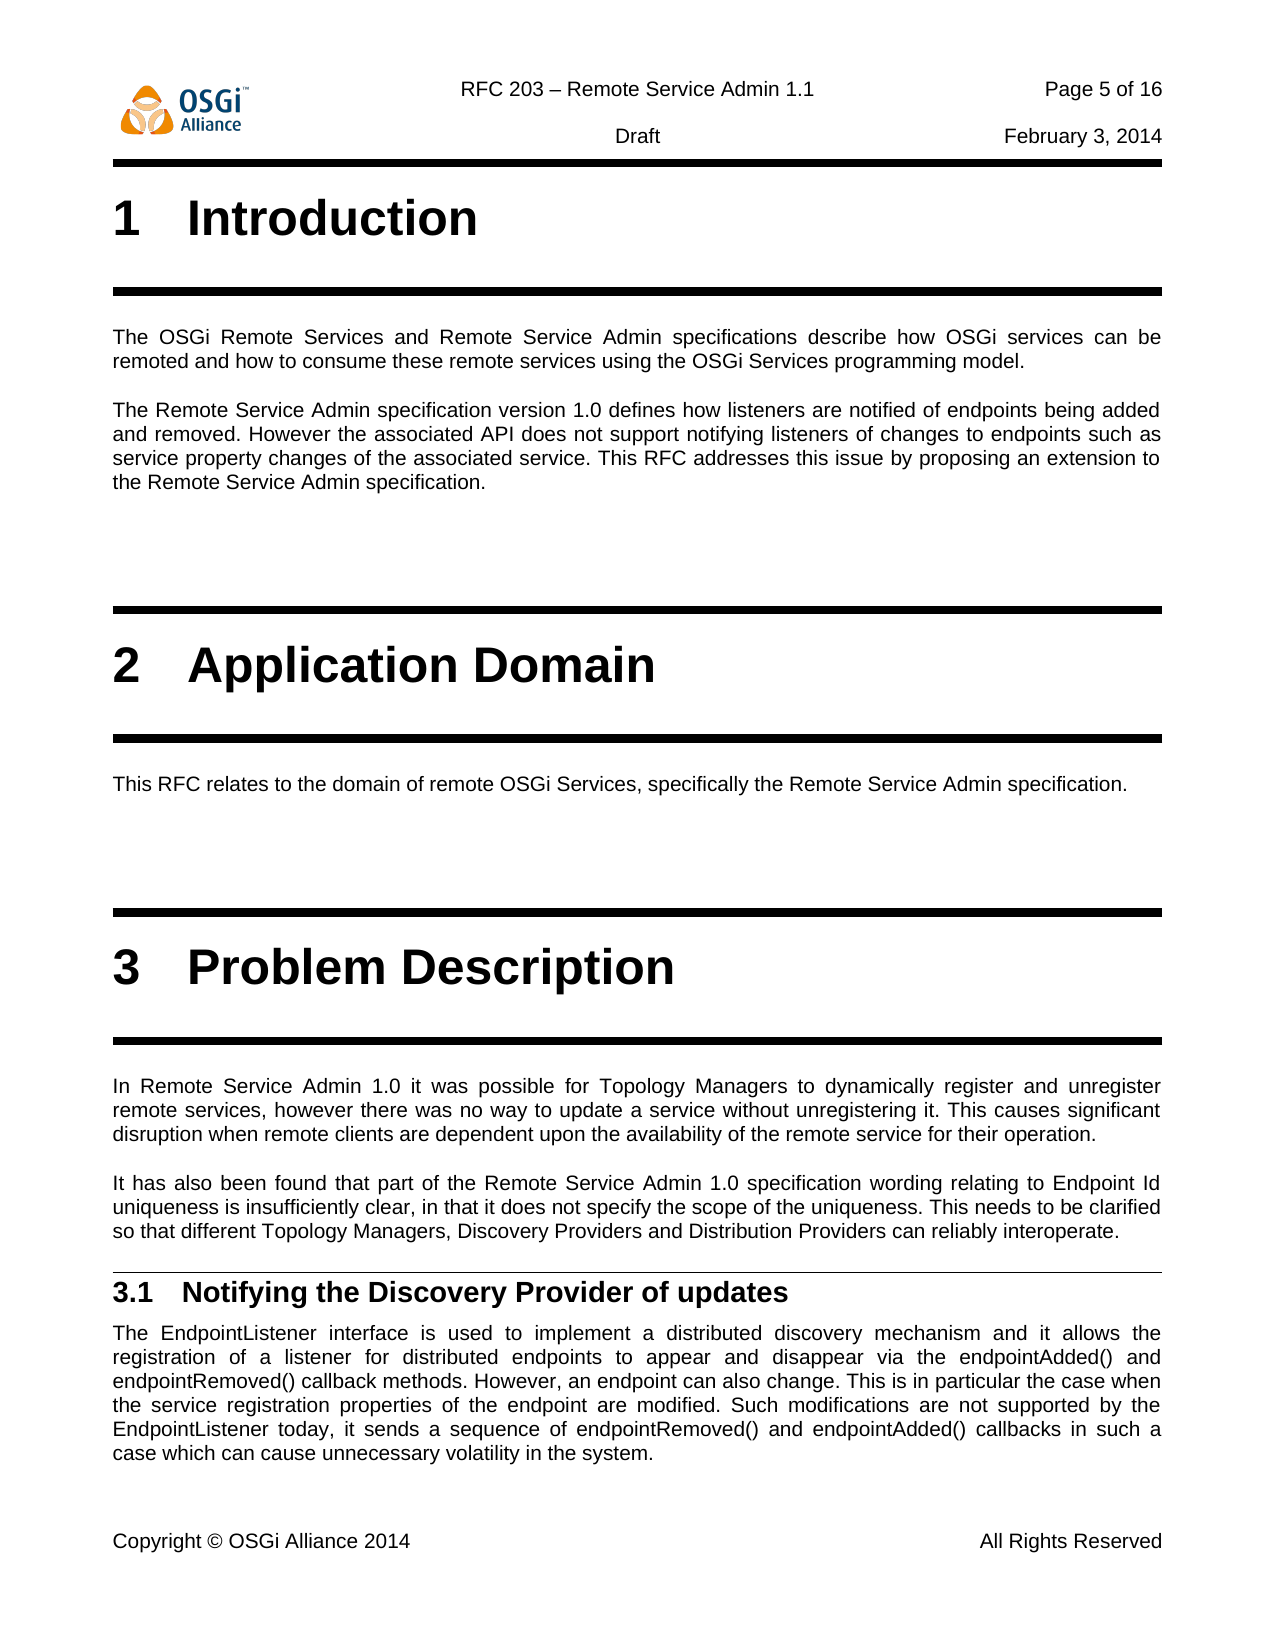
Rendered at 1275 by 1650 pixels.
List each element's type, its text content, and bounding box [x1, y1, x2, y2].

text The EndpointListener interface is used to implement a distributed discovery mechanism and it allows the registration of a listener for distributed endpoints to appear and disappear via the endpointAdded() and endpointRemoved() callback methods. However, an endpoint can also change. This is in particular the case when the service registration properties of the endpoint are modified. Such modifications are not supported by the EndpointListener today, it sends a sequence of endpointRemoved() and endpointAdded() callbacks in such a case which can cause unnecessary volatility in the system. [112, 1321, 1162, 1465]
subtitle Introduction [112, 160, 1162, 296]
text This RFC relates to the domain of remote OSGi Services, specifically the Remote Service Admin specification. [112, 772, 1162, 796]
text The OSGi Remote Services and Remote Service Admin specifications describe how OSGi services can be remoted and how to consume these remote services using the OSGi Services programming model. [112, 325, 1162, 373]
text In Remote Service Admin 1.0 it was possible for Topology Managers to dynamically register and unregister remote services, however there was no way to update a service without unregistering it. This causes significant disruption when remote clients are dependent upon the availability of the remote service for their operation. [112, 1074, 1162, 1146]
subtitle Problem Description [112, 909, 1162, 1045]
subtitle Application Domain [112, 607, 1162, 743]
text It has also been found that part of the Remote Service Admin 1.0 specification wording relating to Endpoint Id uniqueness is insufficiently clear, in that it does not specify the scope of the uniqueness. This needs to be clarified so that different Topology Managers, Discovery Providers and Distribution Providers can reliably interoperate. [112, 1171, 1162, 1243]
picture [113, 78, 257, 142]
text The Remote Service Admin specification version 1.0 defines how listeners are notified of endpoints being added and removed. However the associated API does not support notifying listeners of changes to endpoints such as service property changes of the associated service. This RFC addresses this issue by proposing an extension to the Remote Service Admin specification. [112, 398, 1162, 493]
subtitle Notifying the Discovery Provider of updates [112, 1273, 1162, 1309]
